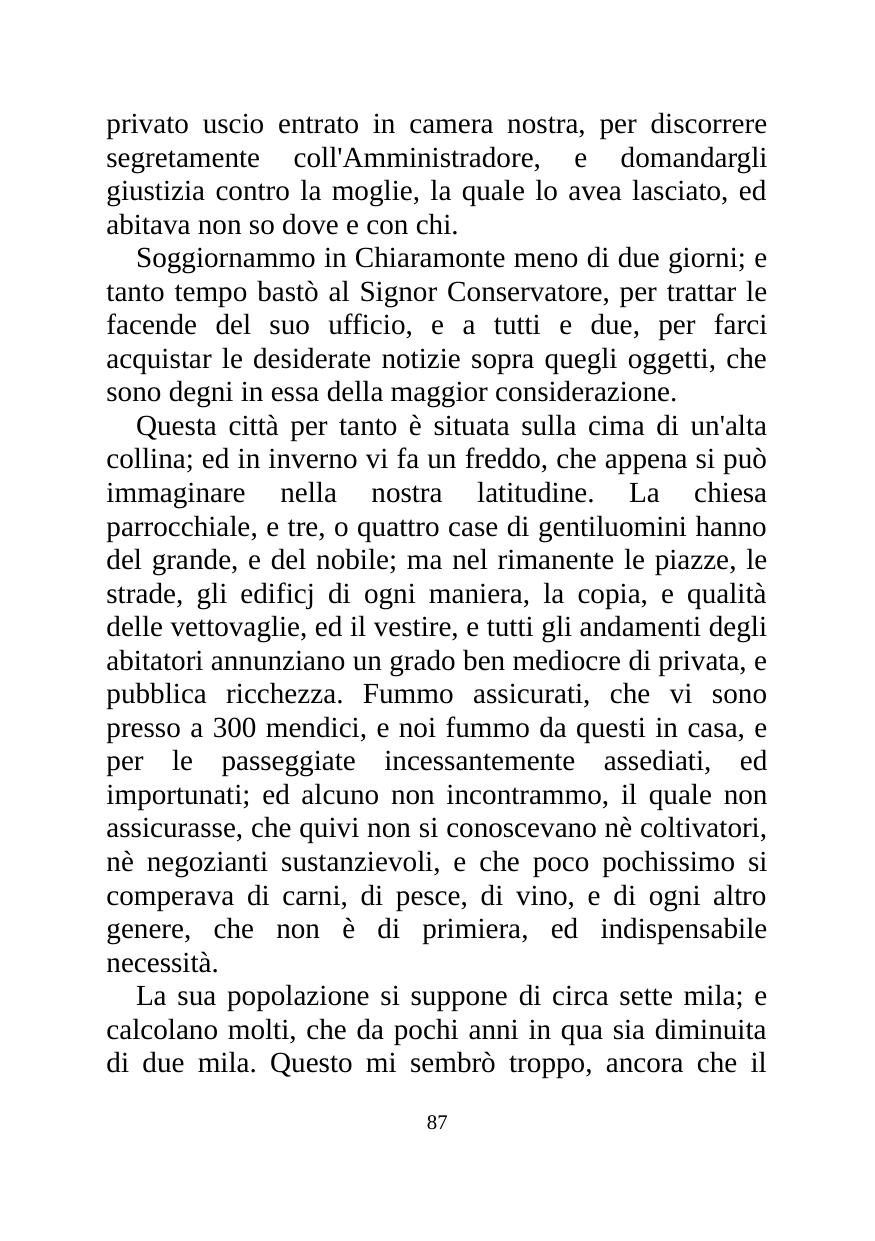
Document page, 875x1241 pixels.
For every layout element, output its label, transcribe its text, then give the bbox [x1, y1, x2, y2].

text Questa città per tanto è situata sulla cima di un'alta collina; ed in inverno vi fa un freddo, che appena si può immaginare nella nostra latitudine. La chiesa parrocchiale, e tre, o quattro case di gentiluomini hanno del grande, e del nobile; ma nel rimanente le piazze, le strade, gli edificj di ogni maniera, la copia, e qualità delle vettovaglie, ed il vestire, e tutti gli andamenti degli abitatori annunziano un grado ben mediocre di privata, e pubblica ricchezza. Fummo assicurati, che vi sono presso a 300 mendici, e noi fummo da questi in casa, e per le passeggiate incessantemente assediati, ed importunati; ed alcuno non incontrammo, il quale non assicurasse, che quivi non si conoscevano nè coltivatori, nè negozianti sustanzievoli, e che poco pochissimo si comperava di carni, di pesce, di vino, e di ogni altro genere, che non è di primiera, ed indispensabile necessità. [106, 408, 768, 978]
text La sua popolazione si suppone di circa sette mila; e calcolano molti, che da pochi anni in qua sia diminuita di due mila. Questo mi sembrò troppo, ancora che il [106, 978, 768, 1079]
text privato uscio entrato in camera nostra, per discorrere segretamente coll'Amministradore, e domandargli giustizia contro la moglie, la quale lo avea lasciato, ed abitava non so dove e con chi. [106, 106, 768, 240]
text Soggiornammo in Chiaramonte meno di due giorni; e tanto tempo bastò al Signor Conservatore, per trattar le facende del suo ufficio, e a tutti e due, per farci acquistar le desiderate notizie sopra quegli oggetti, che sono degni in essa della maggior considerazione. [106, 240, 768, 408]
